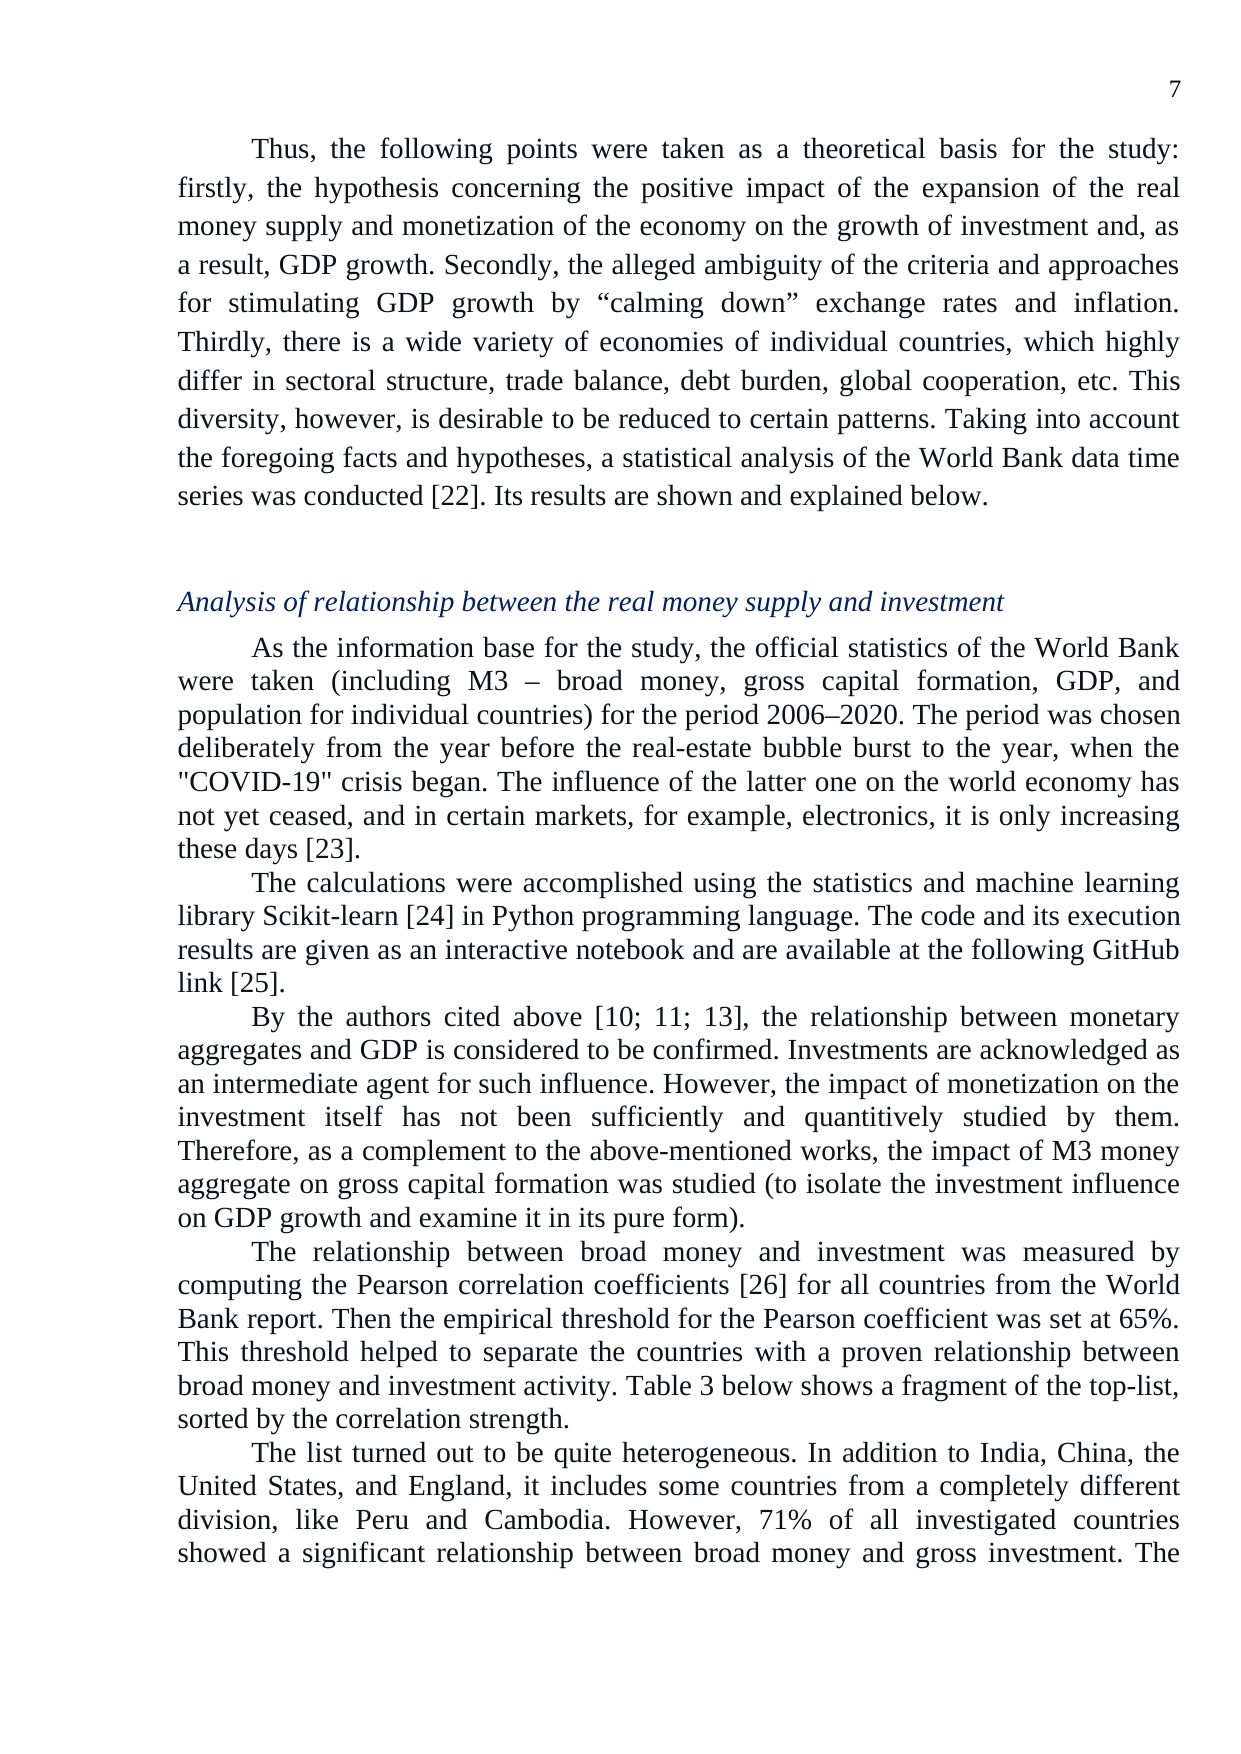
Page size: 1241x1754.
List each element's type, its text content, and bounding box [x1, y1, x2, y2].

text The relationship between broad money and investment was measured by computing the Pearson correlation coefficients [26] for all countries from the World Bank report. Then the empirical threshold for the Pearson coefficient was set at 65%. This threshold helped to separate the countries with a proven relationship between broad money and investment activity. Table 3 below shows a fragment of the top-list, sorted by the correlation strength. [177, 1234, 1181, 1435]
text As the information base for the study, the official statistics of the World Bank were taken (including M3 – broad money, gross capital formation, GDP, and population for individual countries) for the period 2006–2020. The period was chosen deliberately from the year before the real-estate bubble burst to the year, when the "COVID-19" crisis began. The influence of the latter one on the world economy has not yet ceased, and in certain markets, for example, electronics, it is only increasing these days [23]. [177, 630, 1181, 865]
text The list turned out to be quite heterogeneous. In addition to India, China, the United States, and England, it includes some countries from a completely different division, like Peru and Cambodia. However, 71% of all investigated countries showed a significant relationship between broad money and gross investment. The [177, 1435, 1181, 1569]
text By the authors cited above [10; 11; 13], the relationship between monetary aggregates and GDP is considered to be confirmed. Investments are acknowledged as an intermediate agent for such influence. However, the impact of monetization on the investment itself has not been sufficiently and quantitively studied by them. Therefore, as a complement to the above-mentioned works, the impact of M3 money aggregate on gross capital formation was studied (to isolate the investment influence on GDP growth and examine it in its pure form). [177, 999, 1181, 1234]
text The calculations were accomplished using the statistics and machine learning library Scikit-learn [24] in Python programming language. The code and its execution results are given as an interactive notebook and are available at the following GitHub link [25]. [177, 865, 1181, 999]
text Thus, the following points were taken as a theoretical basis for the study: firstly, the hypothesis concerning the positive impact of the expansion of the real money supply and monetization of the economy on the growth of investment and, as a result, GDP growth. Secondly, the alleged ambiguity of the criteria and approaches for stimulating GDP growth by “calming down” exchange rates and inflation. Thirdly, there is a wide variety of economies of individual countries, which highly differ in sectoral structure, trade balance, debt burden, global cooperation, etc. This diversity, however, is desirable to be reduced to certain patterns. Taking into account the foregoing facts and hypotheses, a statistical analysis of the World Bank data time series was conducted [22]. Its results are shown and explained below. [177, 131, 1181, 512]
subtitle Analysis of relationship between the real money supply and investment [177, 584, 1181, 617]
